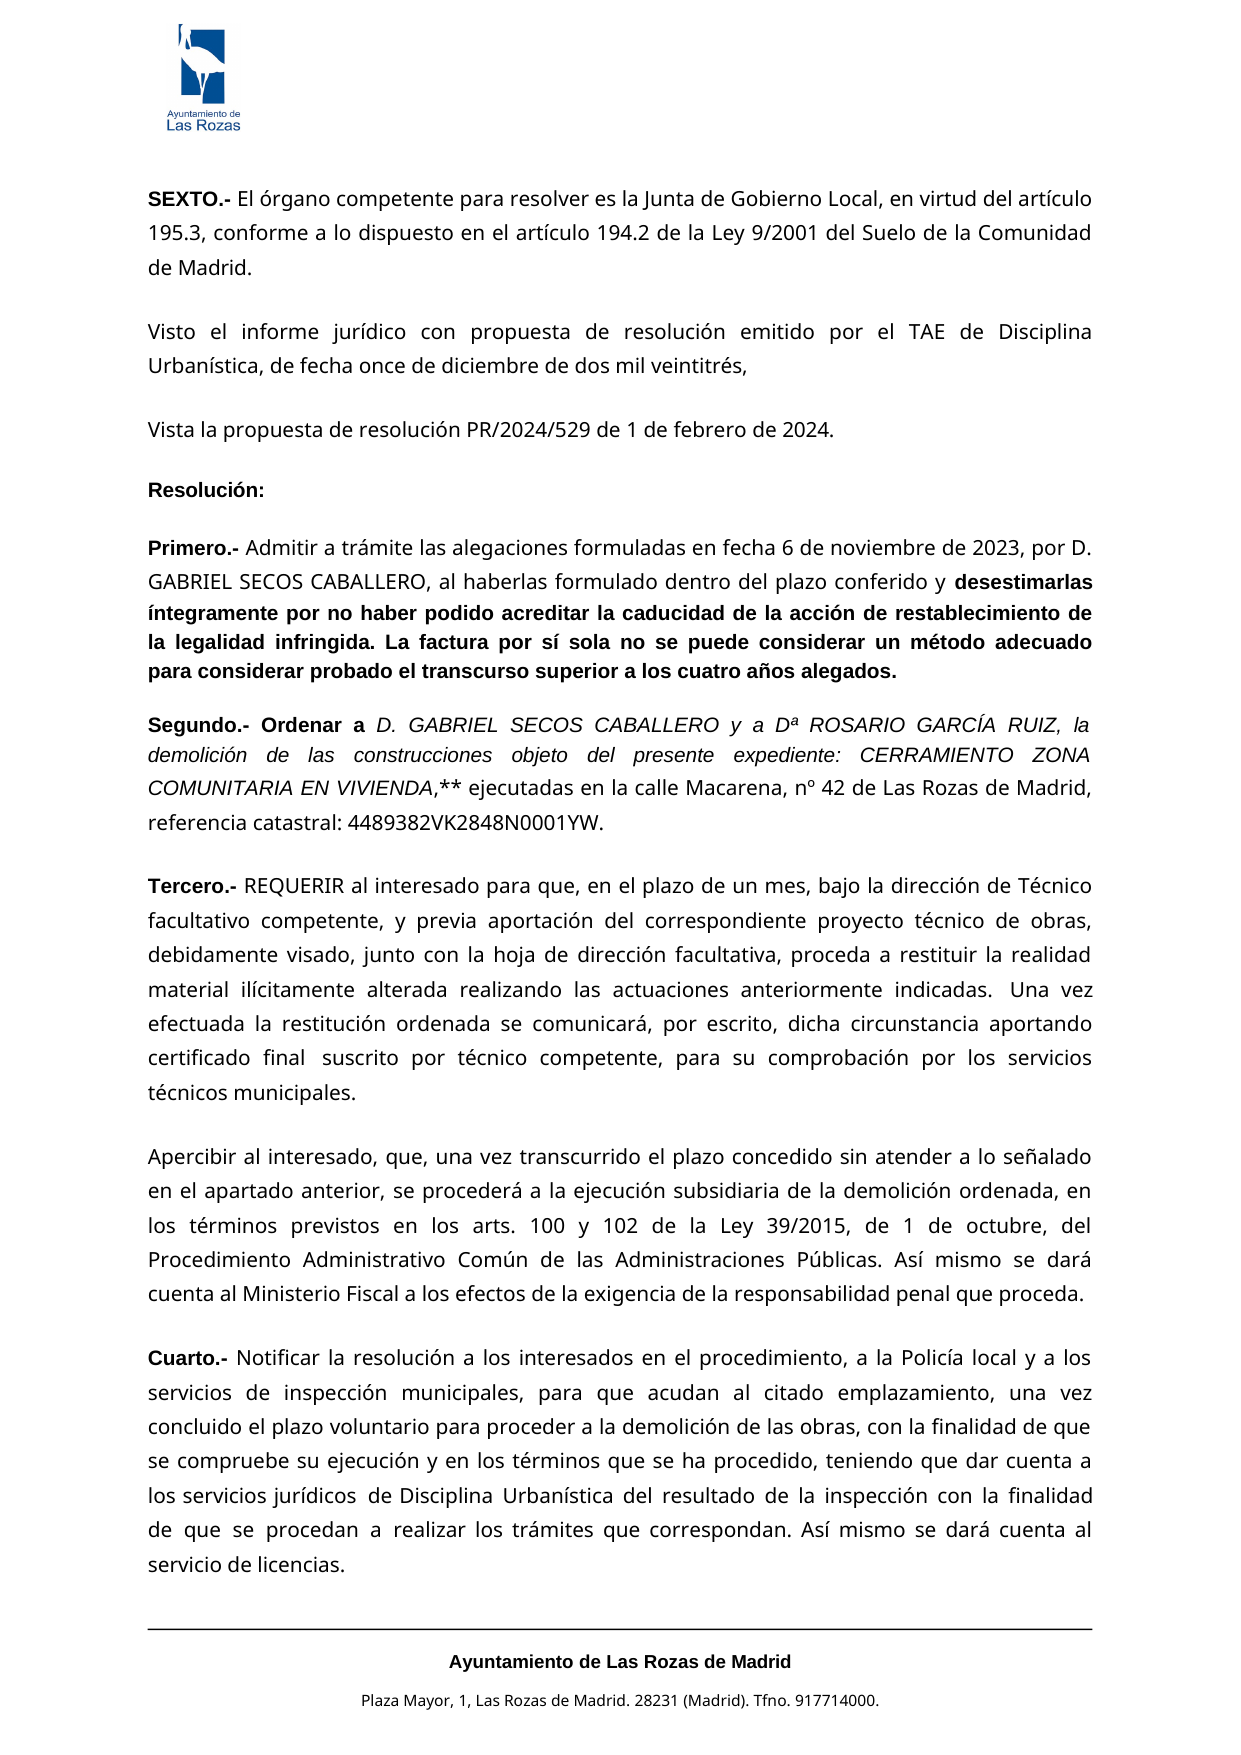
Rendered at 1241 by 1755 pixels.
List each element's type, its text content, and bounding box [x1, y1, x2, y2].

text Visto el informe jurídico con propuesta de resolución emitido por el TAE de Disciplina Urbanística, de fecha once de diciembre de dos mil veintitrés, [148, 317, 1093, 380]
text Primero.- Admitir a trámite las alegaciones formuladas en fecha 6 de noviembre de 2023, por D. GABRIEL SECOS CABALLERO, al haberlas formulado dentro del plazo conferido y desestimarlas íntegramente por no haber podido acreditar la caducidad de la acción de restablecimiento de la legalidad infringida. La factura por sí sola no se puede considerar un método adecuado para considerar probado el transcurso superior a los cuatro años alegados. [148, 533, 1093, 683]
text SEXTO.- El órgano competente para resolver es la Junta de Gobierno Local, en virtud del artículo 195.3, conforme a lo dispuesto en el artículo 194.2 de la Ley 9/2001 del Suelo de la Comunidad de Madrid. [148, 184, 1093, 282]
text Segundo.- Ordenar a D. GABRIEL SECOS CABALLERO y a Dª ROSARIO GARCÍA RUIZ, la [148, 713, 1143, 737]
text Vista la propuesta de resolución PR/2024/529 de 1 de febrero de 2024. [148, 415, 1143, 444]
text Cuarto.- Notificar la resolución a los interesados en el procedimiento, a la Policía local y a los servicios de inspección municipales, para que acudan al citado emplazamiento, una vez concluido el plazo voluntario para proceder a la demolición de las obras, con la finalidad de que se compruebe su ejecución y en los términos que se ha procedido, teniendo que dar cuenta a los servicios jurídicos de Disciplina Urbanística del resultado de la inspección con la finalidad de que se procedan a realizar los trámites que correspondan. Así mismo se dará cuenta al servicio de licencias. [148, 1343, 1093, 1578]
text demolición de las construcciones objeto del presente expediente: CERRAMIENTO ZONA COMUNITARIA EN VIVIENDA,** ejecutadas en la calle Macarena, nº 42 de Las Rozas de Madrid, referencia catastral: 4489382VK2848N0001YW. [148, 743, 1093, 836]
text Tercero.- REQUERIR al interesado para que, en el plazo de un mes, bajo la dirección de Técnico facultativo competente, y previa aportación del correspondiente proyecto técnico de obras, debidamente visado, junto con la hoja de dirección facultativa, proceda a restituir la realidad material ilícitamente alterada realizando las actuaciones anteriormente indicadas. Una vez efectuada la restitución ordenada se comunicará, por escrito, dicha circunstancia aportando certificado final suscrito por técnico competente, para su comprobación por los servicios técnicos municipales. [148, 872, 1093, 1106]
text Apercibir al interesado, que, una vez transcurrido el plazo concedido sin atender a lo señalado en el apartado anterior, se procederá a la ejecución subsidiaria de la demolición ordenada, en los términos previstos en los arts. 100 y 102 de la Ley 39/2015, de 1 de octubre, del Procedimiento Administrativo Común de las Administraciones Públicas. Así mismo se dará cuenta al Ministerio Fiscal a los efectos de la exigencia de la responsabilidad penal que proceda. [148, 1142, 1093, 1308]
subtitle Resolución: [148, 478, 1143, 502]
